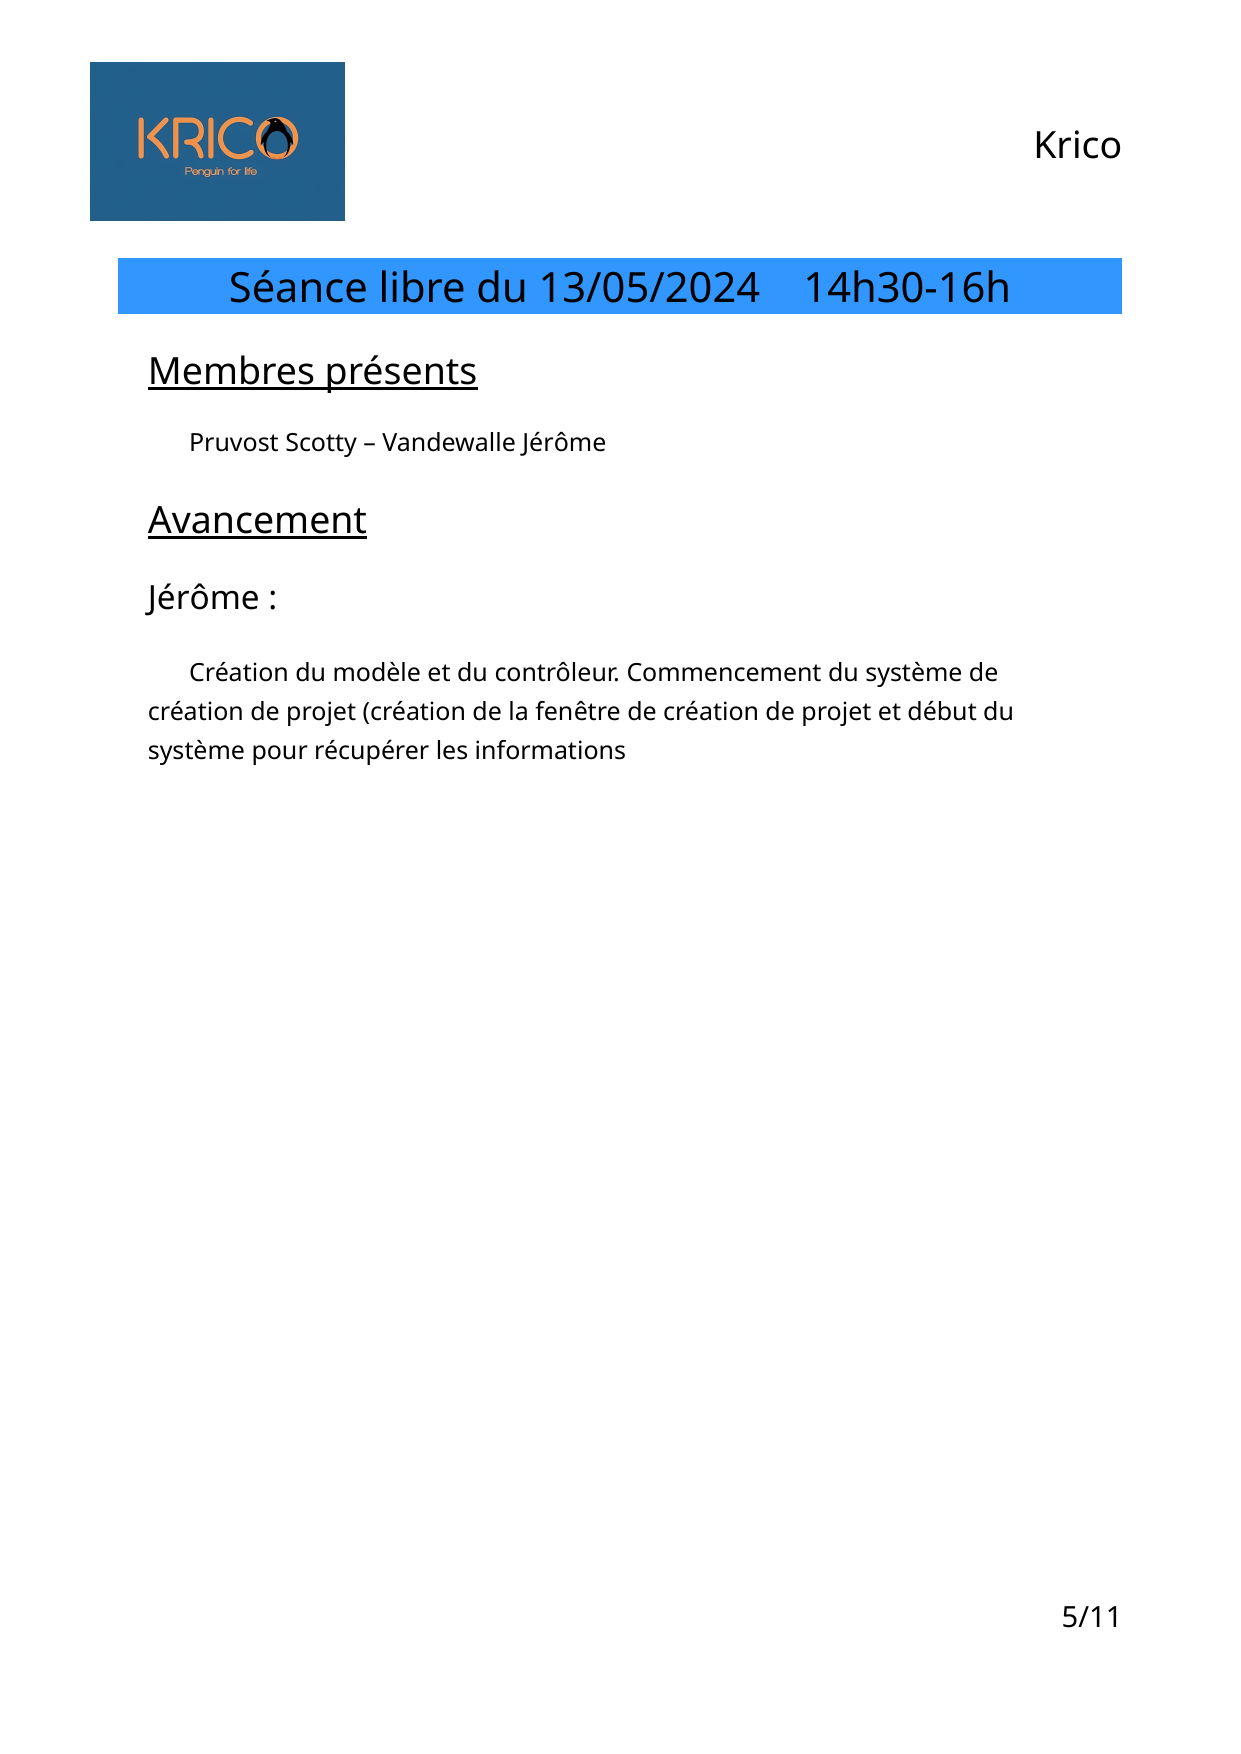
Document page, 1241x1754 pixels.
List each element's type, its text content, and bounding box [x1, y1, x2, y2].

subtitle Avancement [148, 493, 1122, 544]
subtitle Jérôme : [148, 574, 1122, 619]
text Pruvost Scotty – Vandewalle Jérôme [148, 424, 1093, 458]
subtitle Membres présents [148, 344, 1122, 395]
subtitle Séance libre du 13/05/2024 14h30-16h [118, 258, 1122, 314]
picture [90, 62, 345, 221]
text Création du modèle et du contrôleur. Commencement du système de création de projet (création de la fenêtre de création de projet et début du système pour récupérer les informations [148, 654, 1093, 767]
